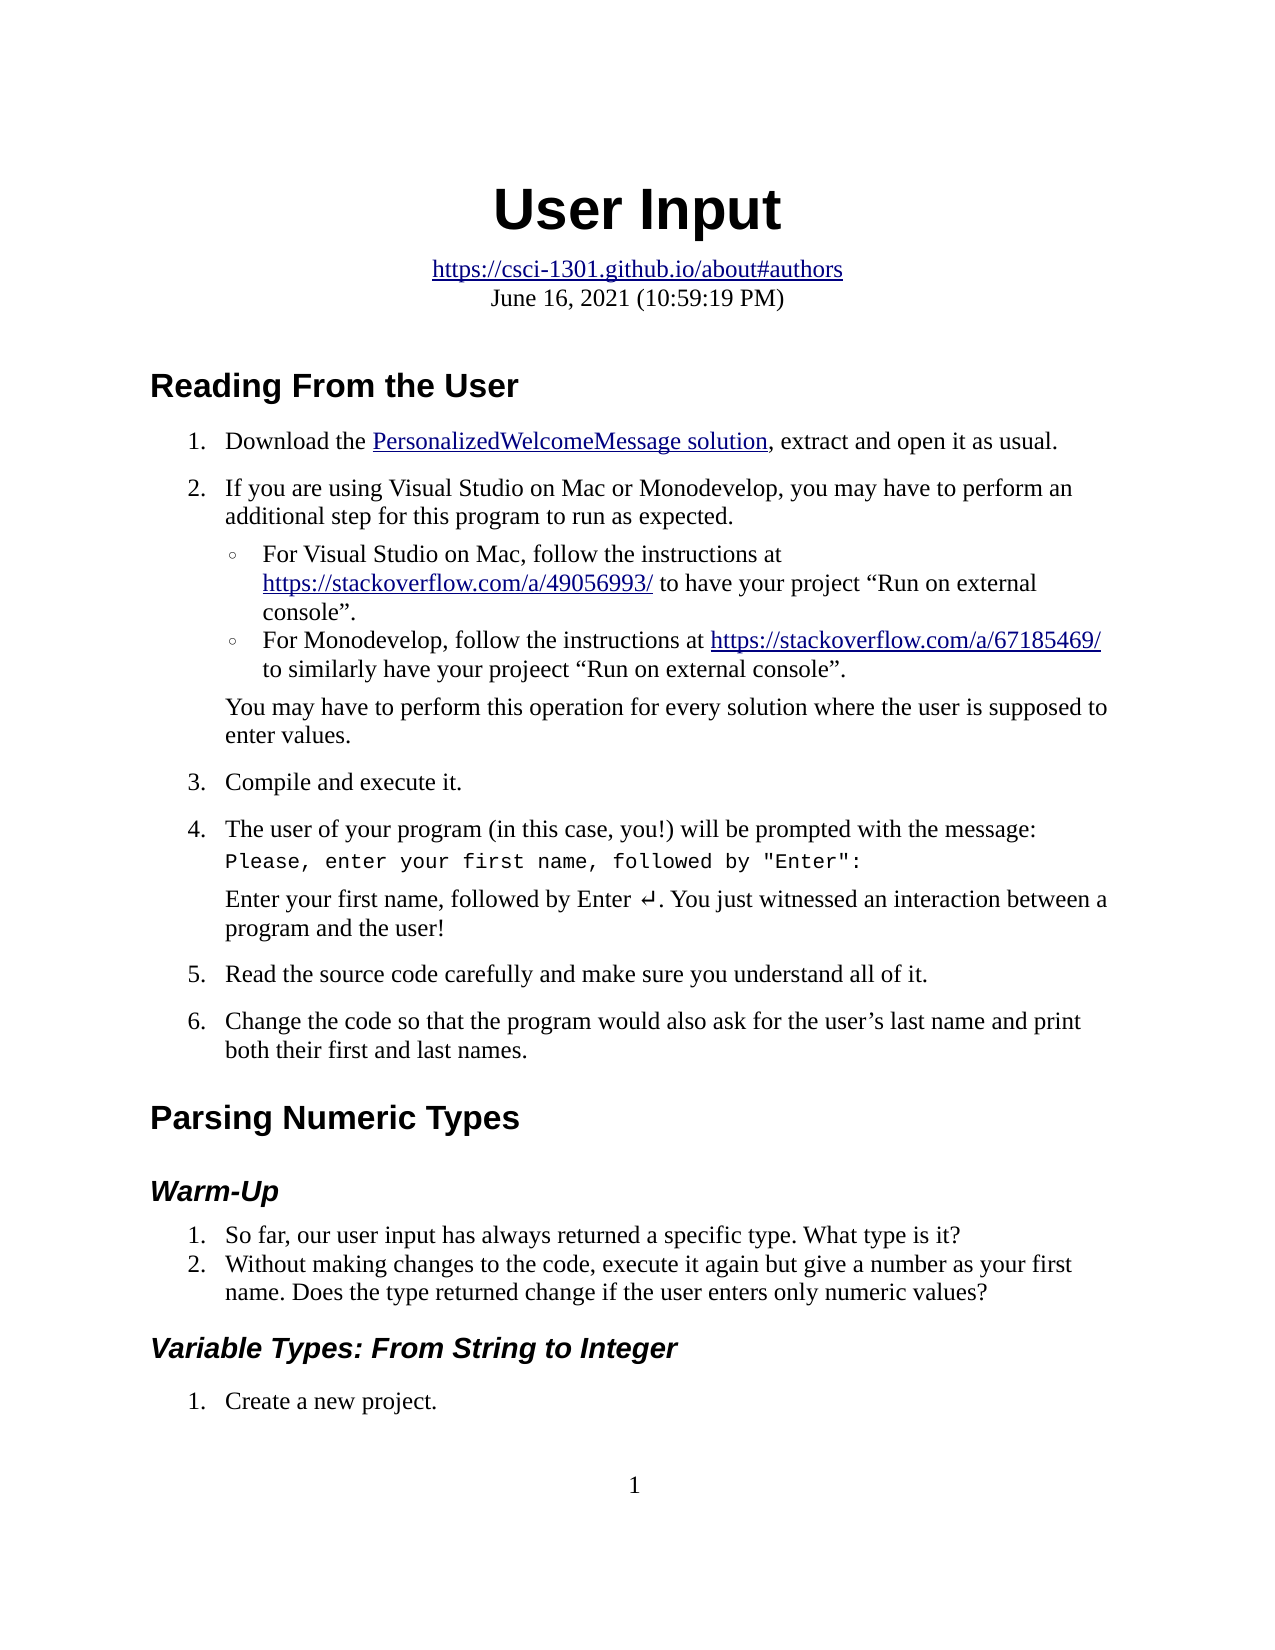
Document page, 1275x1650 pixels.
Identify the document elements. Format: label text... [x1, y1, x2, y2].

text June 16, 2021 (10:59:19 PM) [150, 283, 1125, 312]
text https://csci-1301.github.io/about#authors [150, 254, 1125, 283]
list Without making changes to the code, execute it again but give a number as your first name. Does the type returned change if the user enters only numeric values? [187, 1249, 1125, 1306]
list The user of your program (in this case, you!) will be prompted with the message: [187, 814, 1125, 843]
list You may have to perform this operation for every solution where the user is supposed to enter values. [187, 692, 1125, 749]
subtitle Reading From the User [150, 366, 1125, 404]
subtitle Parsing Numeric Types [150, 1098, 1125, 1136]
list So far, our user input has always returned a specific type. What type is it? [187, 1220, 1125, 1249]
list Download the PersonalizedWelcomeMessage solution, extract and open it as usual. [187, 426, 1125, 455]
list Create a new project. [187, 1386, 1125, 1415]
list Read the source code carefully and make sure you understand all of it. [187, 959, 1125, 988]
list Compile and execute it. [187, 767, 1125, 796]
title User Input [150, 175, 1125, 242]
subtitle Variable Types: From String to Integer [150, 1331, 1125, 1365]
list For Monodevelop, follow the instructions at https://stackoverflow.com/a/67185469/ to similarly have your projeect “Run on external console”. [225, 625, 1125, 683]
list For Visual Studio on Mac, follow the instructions at https://stackoverflow.com/a/49056993/ to have your project “Run on external console”. [225, 539, 1125, 625]
list If you are using Visual Studio on Mac or Monodevelop, you may have to perform an additional step for this program to run as expected. [187, 473, 1125, 530]
list Please, enter your first name, followed by "Enter": [187, 852, 1125, 875]
list Change the code so that the program would also ask for the user’s last name and print both their first and last names. [187, 1006, 1125, 1064]
subtitle Warm-Up [150, 1174, 1125, 1207]
list Enter your first name, followed by Enter ↵. You just witnessed an interaction between a program and the user! [187, 884, 1125, 942]
